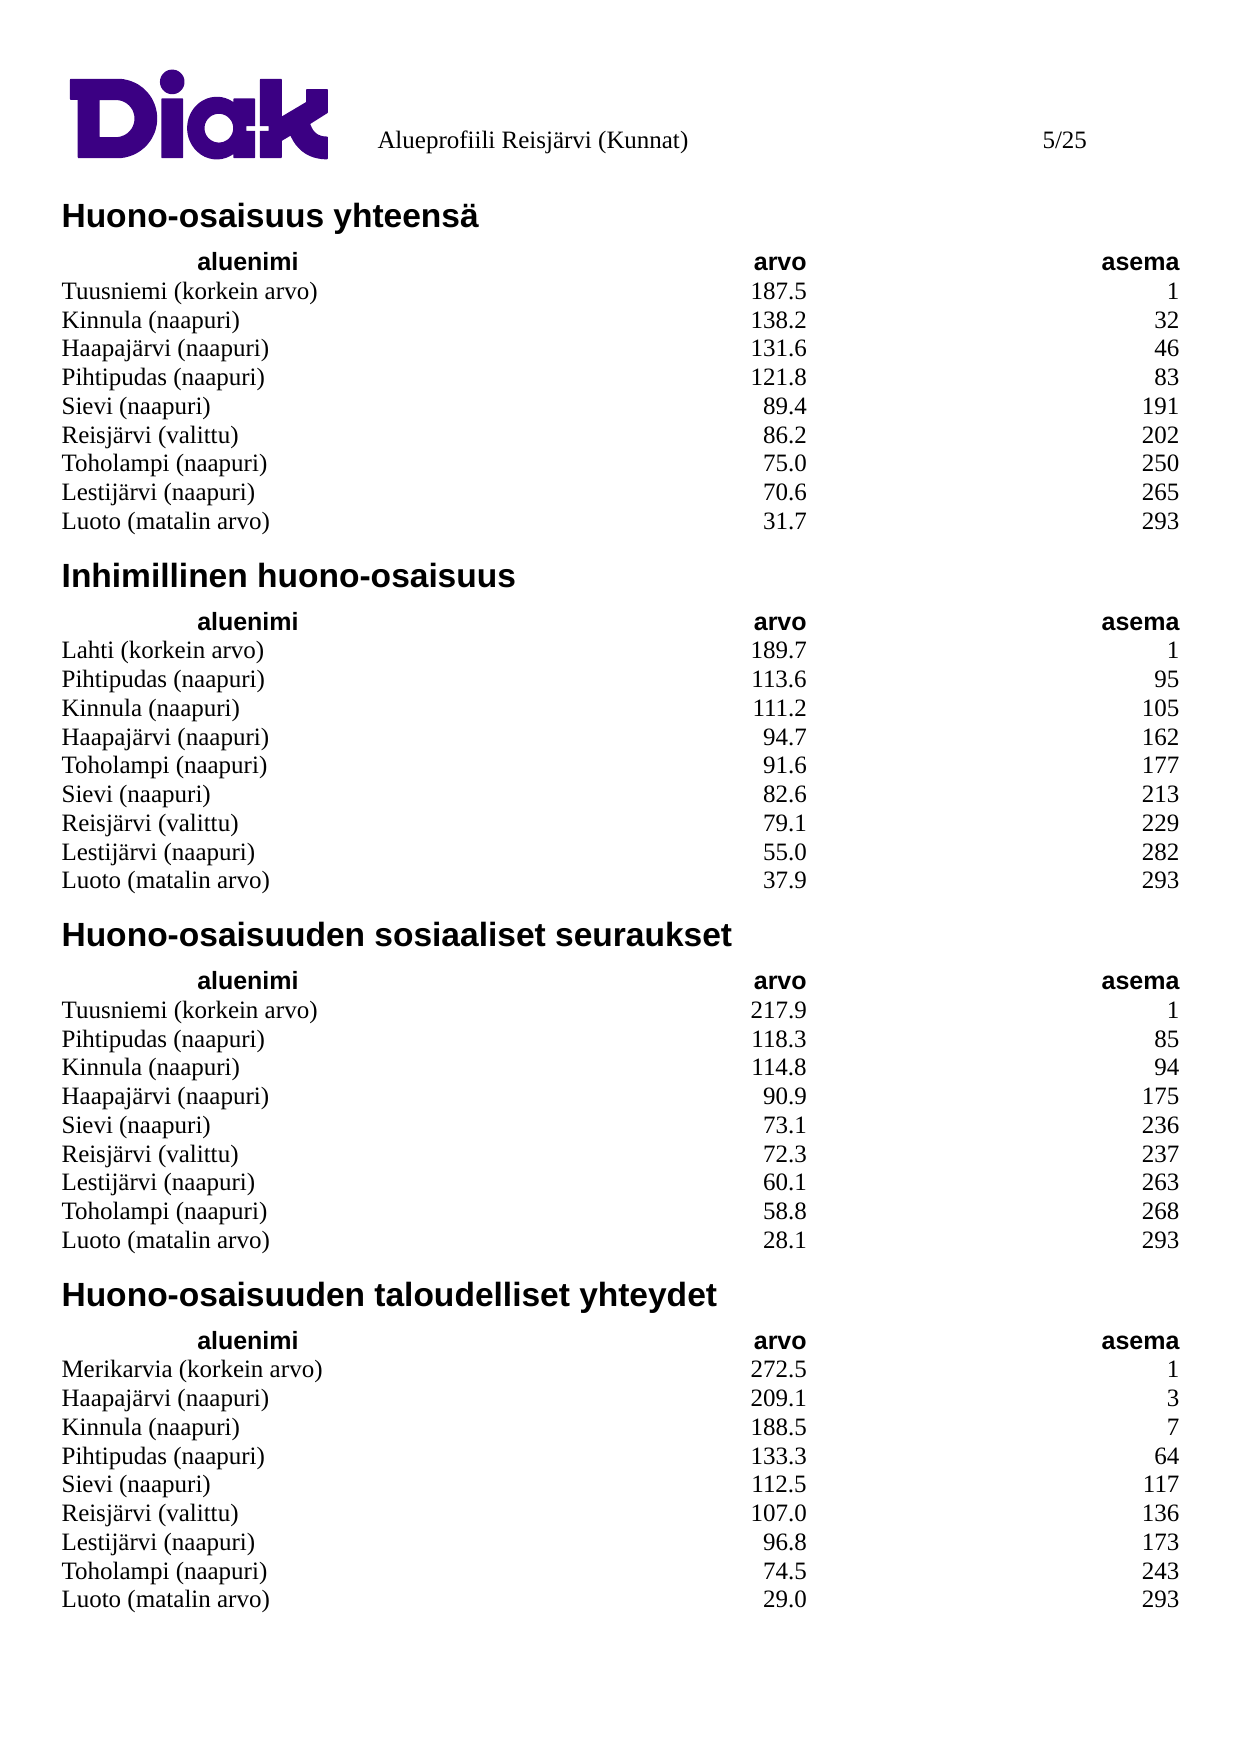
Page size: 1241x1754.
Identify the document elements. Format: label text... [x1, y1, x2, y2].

table_cell Pihtipudas (naapuri) [61, 362, 434, 391]
table_cell 1 [806, 636, 1179, 664]
table_header asema [806, 966, 1179, 995]
table_cell 133.3 [434, 1441, 806, 1469]
table_cell 209.1 [434, 1383, 806, 1412]
table_cell Sievi (naapuri) [61, 391, 434, 420]
table_cell 111.2 [434, 693, 806, 722]
table_cell Toholampi (naapuri) [61, 1556, 434, 1584]
table_cell Haapajärvi (naapuri) [61, 1383, 434, 1412]
table_cell 117 [806, 1470, 1179, 1498]
table_cell Pihtipudas (naapuri) [61, 1024, 434, 1052]
table_header aluenimi [61, 966, 434, 995]
table_cell Haapajärvi (naapuri) [61, 722, 434, 751]
table_cell Reisjärvi (valittu) [61, 1139, 434, 1167]
table_cell 58.8 [434, 1196, 806, 1225]
subtitle Huono-osaisuus yhteensä [61, 196, 1179, 235]
table_cell 90.9 [434, 1081, 806, 1110]
table_cell Tuusniemi (korkein arvo) [61, 995, 434, 1024]
table_cell 121.8 [434, 362, 806, 391]
table_cell 175 [806, 1081, 1179, 1110]
table_cell 229 [806, 808, 1179, 837]
table_cell 91.6 [434, 751, 806, 779]
table_cell 73.1 [434, 1110, 806, 1139]
table_cell 96.8 [434, 1527, 806, 1556]
table_cell 263 [806, 1168, 1179, 1196]
table_header asema [806, 247, 1179, 276]
table_cell 113.6 [434, 664, 806, 693]
table_cell 177 [806, 751, 1179, 779]
subtitle Inhimillinen huono-osaisuus [61, 556, 1179, 594]
table_cell 85 [806, 1024, 1179, 1052]
table_cell Lestijärvi (naapuri) [61, 477, 434, 506]
subtitle Huono-osaisuuden sosiaaliset seuraukset [61, 915, 1179, 954]
table_cell 107.0 [434, 1498, 806, 1527]
table_cell Kinnula (naapuri) [61, 693, 434, 722]
table_cell 28.1 [434, 1225, 806, 1254]
table_cell 293 [806, 506, 1179, 535]
table_cell Lestijärvi (naapuri) [61, 837, 434, 866]
table_header aluenimi [61, 1326, 434, 1354]
table_cell 55.0 [434, 837, 806, 866]
table_cell 189.7 [434, 636, 806, 664]
table_cell Pihtipudas (naapuri) [61, 1441, 434, 1469]
table_cell 29.0 [434, 1585, 806, 1613]
table_cell 272.5 [434, 1355, 806, 1383]
subtitle Huono-osaisuuden taloudelliset yhteydet [61, 1274, 1179, 1313]
table_cell 191 [806, 391, 1179, 420]
table_cell 173 [806, 1527, 1179, 1556]
table_cell 293 [806, 1585, 1179, 1613]
table_cell Kinnula (naapuri) [61, 1412, 434, 1441]
table_cell 70.6 [434, 477, 806, 506]
table_cell Luoto (matalin arvo) [61, 1225, 434, 1254]
table_cell Sievi (naapuri) [61, 779, 434, 808]
table_cell 293 [806, 866, 1179, 894]
table_cell Luoto (matalin arvo) [61, 1585, 434, 1613]
table_cell 1 [806, 276, 1179, 305]
table_cell 131.6 [434, 334, 806, 362]
table_cell 250 [806, 449, 1179, 477]
table_header arvo [434, 607, 806, 636]
table_cell Merikarvia (korkein arvo) [61, 1355, 434, 1383]
table_header aluenimi [61, 247, 434, 276]
table_cell 237 [806, 1139, 1179, 1167]
table_cell Haapajärvi (naapuri) [61, 1081, 434, 1110]
table_cell 82.6 [434, 779, 806, 808]
table_cell 94 [806, 1053, 1179, 1081]
table_cell 79.1 [434, 808, 806, 837]
table_header aluenimi [61, 607, 434, 636]
table_cell Luoto (matalin arvo) [61, 866, 434, 894]
table_cell Kinnula (naapuri) [61, 1053, 434, 1081]
table_cell 293 [806, 1225, 1179, 1254]
table_cell 236 [806, 1110, 1179, 1139]
table_cell 187.5 [434, 276, 806, 305]
table_cell 265 [806, 477, 1179, 506]
table_cell 74.5 [434, 1556, 806, 1584]
table_cell Pihtipudas (naapuri) [61, 664, 434, 693]
table_cell Haapajärvi (naapuri) [61, 334, 434, 362]
table_cell 282 [806, 837, 1179, 866]
table_cell 162 [806, 722, 1179, 751]
table_cell 31.7 [434, 506, 806, 535]
table_cell Sievi (naapuri) [61, 1470, 434, 1498]
table_cell Kinnula (naapuri) [61, 305, 434, 333]
table_cell Toholampi (naapuri) [61, 1196, 434, 1225]
table_cell 60.1 [434, 1168, 806, 1196]
table_cell 138.2 [434, 305, 806, 333]
table_cell Toholampi (naapuri) [61, 449, 434, 477]
table_cell Sievi (naapuri) [61, 1110, 434, 1139]
table_cell 268 [806, 1196, 1179, 1225]
table_cell 105 [806, 693, 1179, 722]
table_cell 72.3 [434, 1139, 806, 1167]
table_cell 86.2 [434, 420, 806, 448]
table_cell 118.3 [434, 1024, 806, 1052]
table_cell 7 [806, 1412, 1179, 1441]
table_cell 1 [806, 995, 1179, 1024]
table_cell Luoto (matalin arvo) [61, 506, 434, 535]
table_cell 75.0 [434, 449, 806, 477]
table_cell Lahti (korkein arvo) [61, 636, 434, 664]
table_cell 89.4 [434, 391, 806, 420]
table_cell 188.5 [434, 1412, 806, 1441]
table_header asema [806, 607, 1179, 636]
table_cell 37.9 [434, 866, 806, 894]
table_cell Reisjärvi (valittu) [61, 1498, 434, 1527]
table_cell 136 [806, 1498, 1179, 1527]
table_cell Lestijärvi (naapuri) [61, 1168, 434, 1196]
table_cell 46 [806, 334, 1179, 362]
table_cell 213 [806, 779, 1179, 808]
table_cell 3 [806, 1383, 1179, 1412]
table_cell Reisjärvi (valittu) [61, 420, 434, 448]
table_cell 114.8 [434, 1053, 806, 1081]
table_cell 112.5 [434, 1470, 806, 1498]
table_cell Toholampi (naapuri) [61, 751, 434, 779]
table_cell Tuusniemi (korkein arvo) [61, 276, 434, 305]
table_cell Reisjärvi (valittu) [61, 808, 434, 837]
table_header asema [806, 1326, 1179, 1354]
table_cell 32 [806, 305, 1179, 333]
table_cell 94.7 [434, 722, 806, 751]
table_cell 217.9 [434, 995, 806, 1024]
table_header arvo [434, 247, 806, 276]
table_header arvo [434, 1326, 806, 1354]
table_cell 202 [806, 420, 1179, 448]
table_cell 243 [806, 1556, 1179, 1584]
table_cell 83 [806, 362, 1179, 391]
table_cell 64 [806, 1441, 1179, 1469]
table_cell 95 [806, 664, 1179, 693]
table_cell 1 [806, 1355, 1179, 1383]
table_cell Lestijärvi (naapuri) [61, 1527, 434, 1556]
table_header arvo [434, 966, 806, 995]
